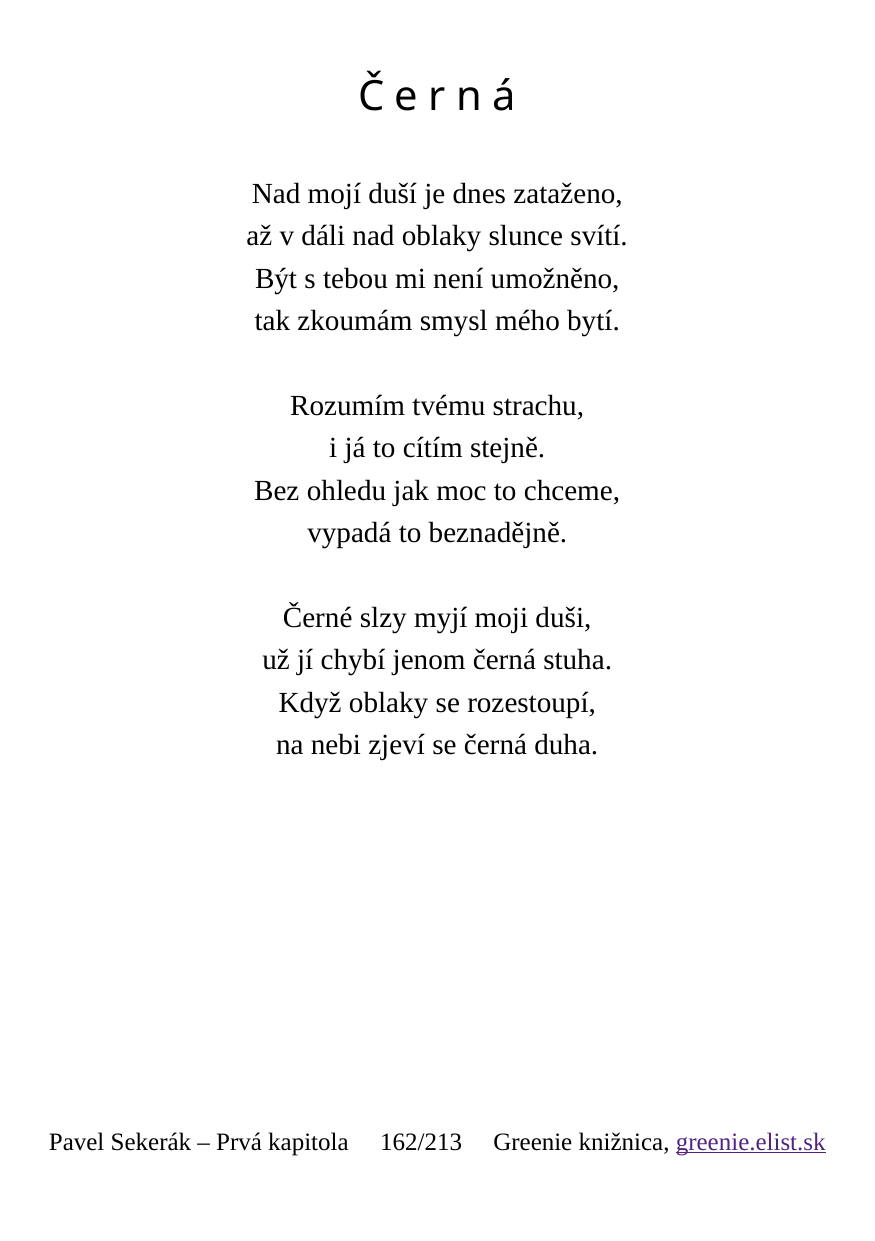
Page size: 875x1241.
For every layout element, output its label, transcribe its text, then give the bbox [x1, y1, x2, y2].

text Černé slzy myjí moji duši, [41, 600, 833, 633]
text vypadá to beznadějně. [41, 515, 833, 549]
text Když oblaky se rozestoupí, [41, 685, 833, 718]
text Rozumím tvému strachu, [41, 388, 833, 422]
text na nebi zjeví se černá duha. [41, 727, 833, 761]
text až v dáli nad oblaky slunce svítí. [41, 218, 833, 252]
text tak zkoumám smysl mého bytí. [41, 303, 833, 337]
text Bez ohledu jak moc to chceme, [41, 473, 833, 506]
text i já to cítím stejně. [41, 430, 833, 464]
text Nad mojí duší je dnes zataženo, [41, 176, 833, 209]
text už jí chybí jenom černá stuha. [41, 642, 833, 676]
text Být s tebou mi není umožněno, [41, 261, 833, 294]
subtitle Černá [41, 66, 833, 123]
